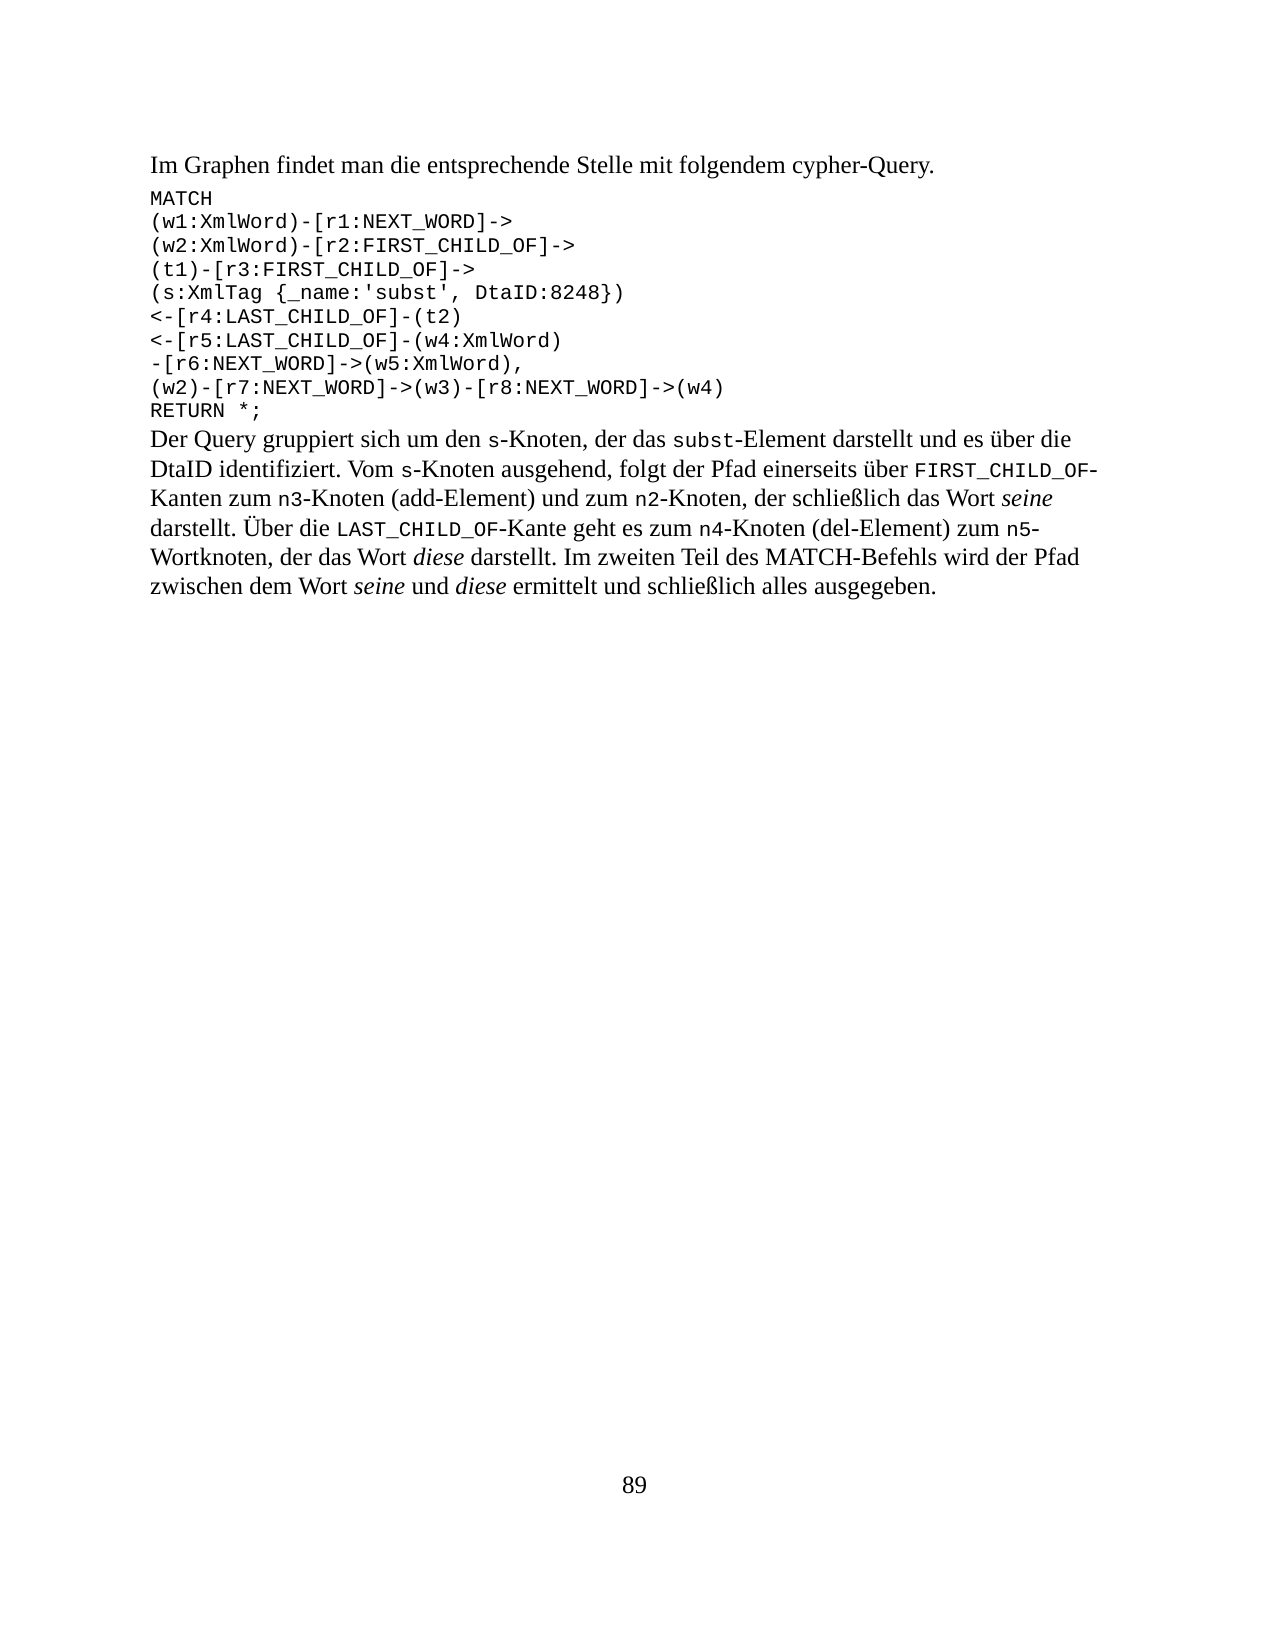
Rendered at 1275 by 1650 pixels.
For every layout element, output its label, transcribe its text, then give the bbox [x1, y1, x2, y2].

text Im Graphen findet man die entsprechende Stelle mit folgendem cypher-Query. [150, 150, 1125, 179]
text (s:XmlTag {_name:'subst', DtaID:8248}) [150, 282, 1125, 306]
text MATCH [150, 188, 1125, 211]
text <-[r5:LAST_CHILD_OF]-(w4:XmlWord) [150, 329, 1125, 353]
text RETURN *; [150, 401, 1125, 424]
text (t1)-[r3:FIRST_CHILD_OF]-> [150, 259, 1125, 282]
text <-[r4:LAST_CHILD_OF]-(t2) [150, 306, 1125, 329]
text Der Query gruppiert sich um den s-Knoten, der das subst-Element darstellt und es über die DtaID identifiziert. Vom s-Knoten ausgehend, folgt der Pfad einerseits über FIRST_CHILD_OF-Kanten zum n3-Knoten (add-Element) und zum n2-Knoten, der schließlich das Wort seine darstellt. Über die LAST_CHILD_OF-Kante geht es zum n4-Knoten (del-Element) zum n5-Wortknoten, der das Wort diese darstellt. Im zweiten Teil des MATCH-Befehls wird der Pfad zwischen dem Wort seine und diese ermittelt und schließlich alles ausgegeben. [150, 424, 1125, 600]
text -[r6:NEXT_WORD]->(w5:XmlWord), [150, 353, 1125, 377]
text (w2:XmlWord)-[r2:FIRST_CHILD_OF]-> [150, 235, 1125, 259]
text (w1:XmlWord)-[r1:NEXT_WORD]-> [150, 211, 1125, 235]
text (w2)-[r7:NEXT_WORD]->(w3)-[r8:NEXT_WORD]->(w4) [150, 377, 1125, 401]
